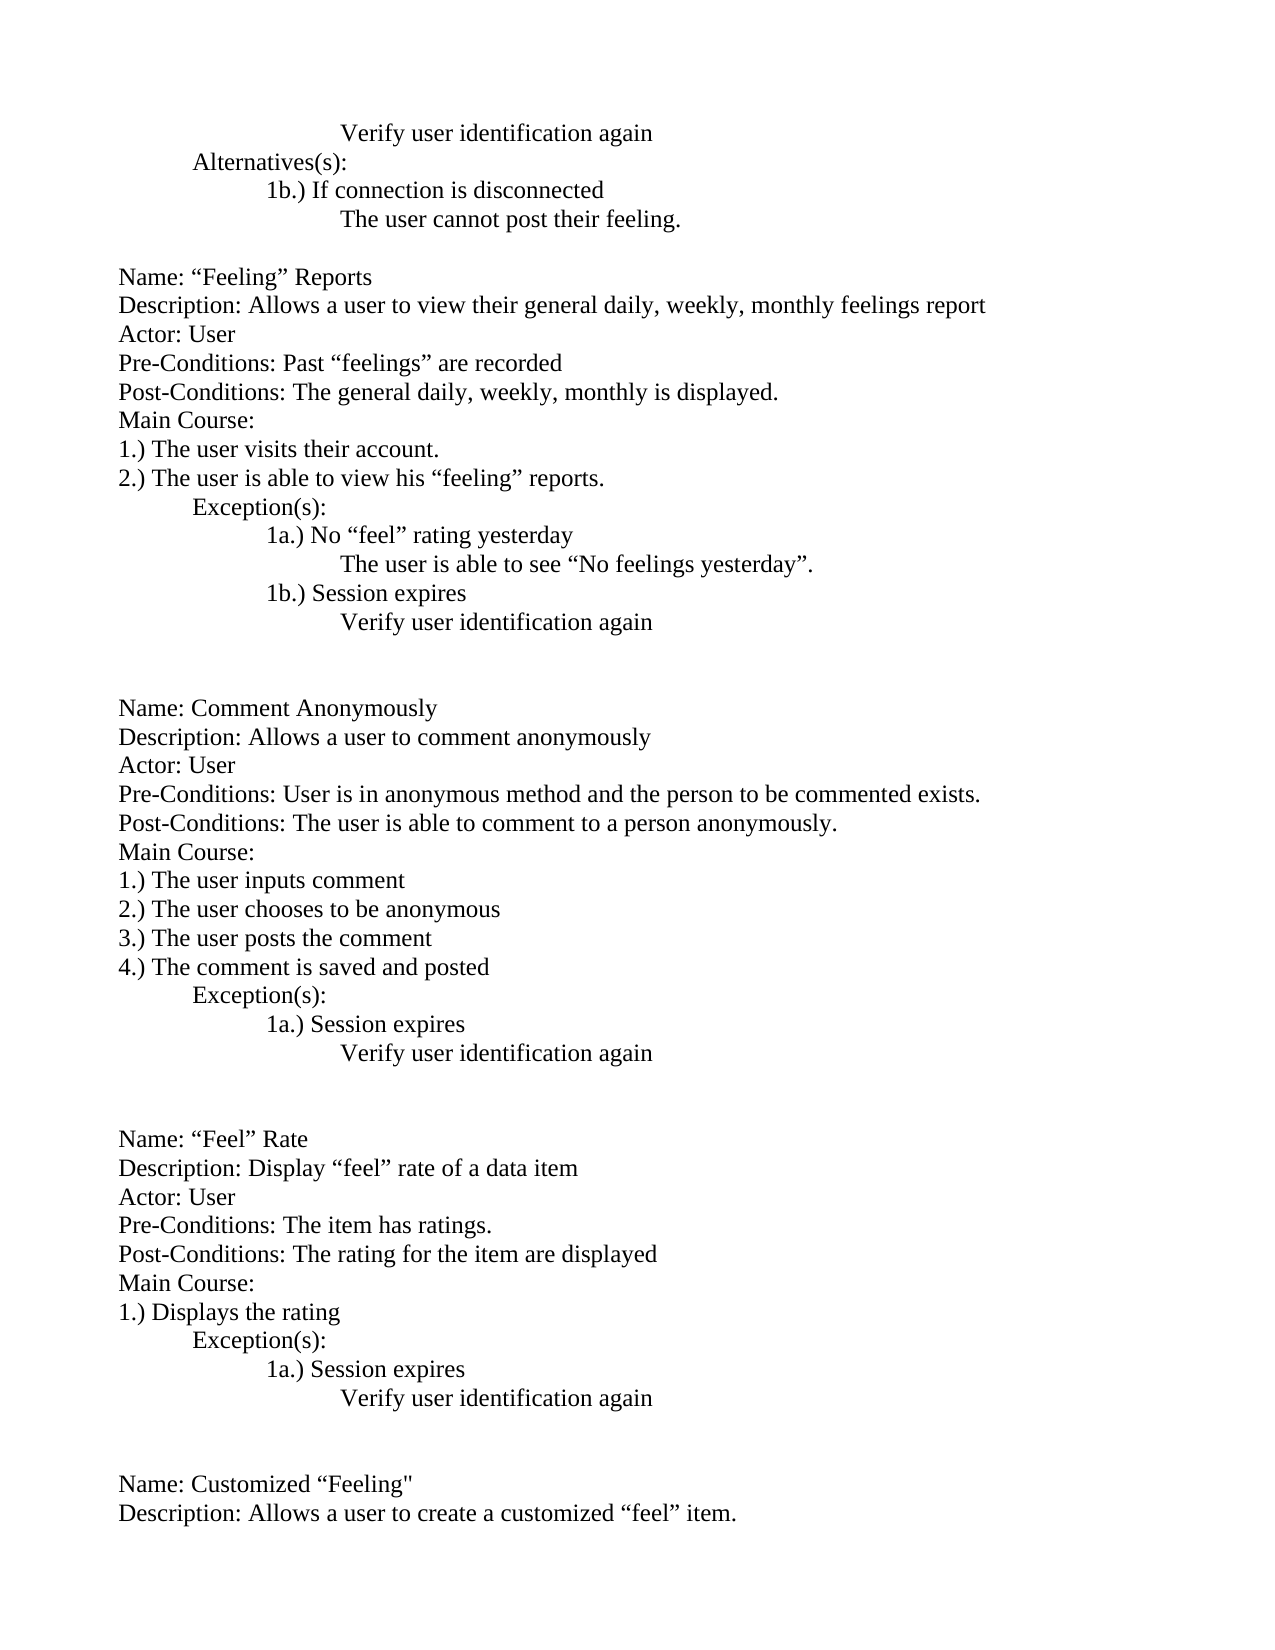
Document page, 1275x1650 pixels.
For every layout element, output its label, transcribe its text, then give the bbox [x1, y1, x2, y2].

text 1a.) No “feel” rating yesterday [118, 521, 1157, 549]
text 1.) The user inputs comment [118, 866, 1157, 894]
text Name: Comment Anonymously [118, 693, 1157, 722]
text Description: Display “feel” rate of a data item [118, 1153, 1157, 1182]
text Verify user identification again [118, 118, 1157, 147]
text Description: Allows a user to comment anonymously [118, 722, 1157, 751]
text Post-Conditions: The rating for the item are displayed [118, 1239, 1157, 1268]
text 3.) The user posts the comment [118, 923, 1157, 952]
text Alternatives(s): [118, 147, 1157, 176]
text Verify user identification again [118, 1383, 1157, 1412]
text The user is able to see “No feelings yesterday”. [118, 549, 1157, 578]
text Main Course: [118, 406, 1157, 434]
text Name: “Feel” Rate [118, 1124, 1157, 1153]
text 2.) The user chooses to be anonymous [118, 894, 1157, 923]
text 1a.) Session expires [118, 1009, 1157, 1038]
text 1b.) If connection is disconnected [118, 176, 1157, 204]
text Actor: User [118, 319, 1157, 348]
text Verify user identification again [118, 607, 1157, 636]
text Exception(s): [118, 981, 1157, 1009]
text Pre-Conditions: Past “feelings” are recorded [118, 348, 1157, 377]
text Verify user identification again [118, 1038, 1157, 1067]
text Exception(s): [118, 1326, 1157, 1354]
text 1a.) Session expires [118, 1354, 1157, 1383]
text Actor: User [118, 1182, 1157, 1211]
text 2.) The user is able to view his “feeling” reports. [118, 463, 1157, 492]
text Name: Customized “Feeling" [118, 1469, 1157, 1498]
text Pre-Conditions: The item has ratings. [118, 1211, 1157, 1239]
text Pre-Conditions: User is in anonymous method and the person to be commented exists. [118, 779, 1157, 808]
text The user cannot post their feeling. [118, 204, 1157, 233]
text Post-Conditions: The user is able to comment to a person anonymously. [118, 808, 1157, 837]
text Main Course: [118, 837, 1157, 866]
text 4.) The comment is saved and posted [118, 952, 1157, 981]
text Description: Allows a user to create a customized “feel” item. [118, 1498, 1157, 1527]
text Actor: User [118, 751, 1157, 779]
text Name: “Feeling” Reports [118, 262, 1157, 291]
text 1.) Displays the rating [118, 1297, 1157, 1326]
text Main Course: [118, 1268, 1157, 1297]
text Description: Allows a user to view their general daily, weekly, monthly feelings report [118, 291, 1157, 319]
text 1.) The user visits their account. [118, 434, 1157, 463]
text Post-Conditions: The general daily, weekly, monthly is displayed. [118, 377, 1157, 406]
text 1b.) Session expires [118, 578, 1157, 607]
text Exception(s): [118, 492, 1157, 521]
